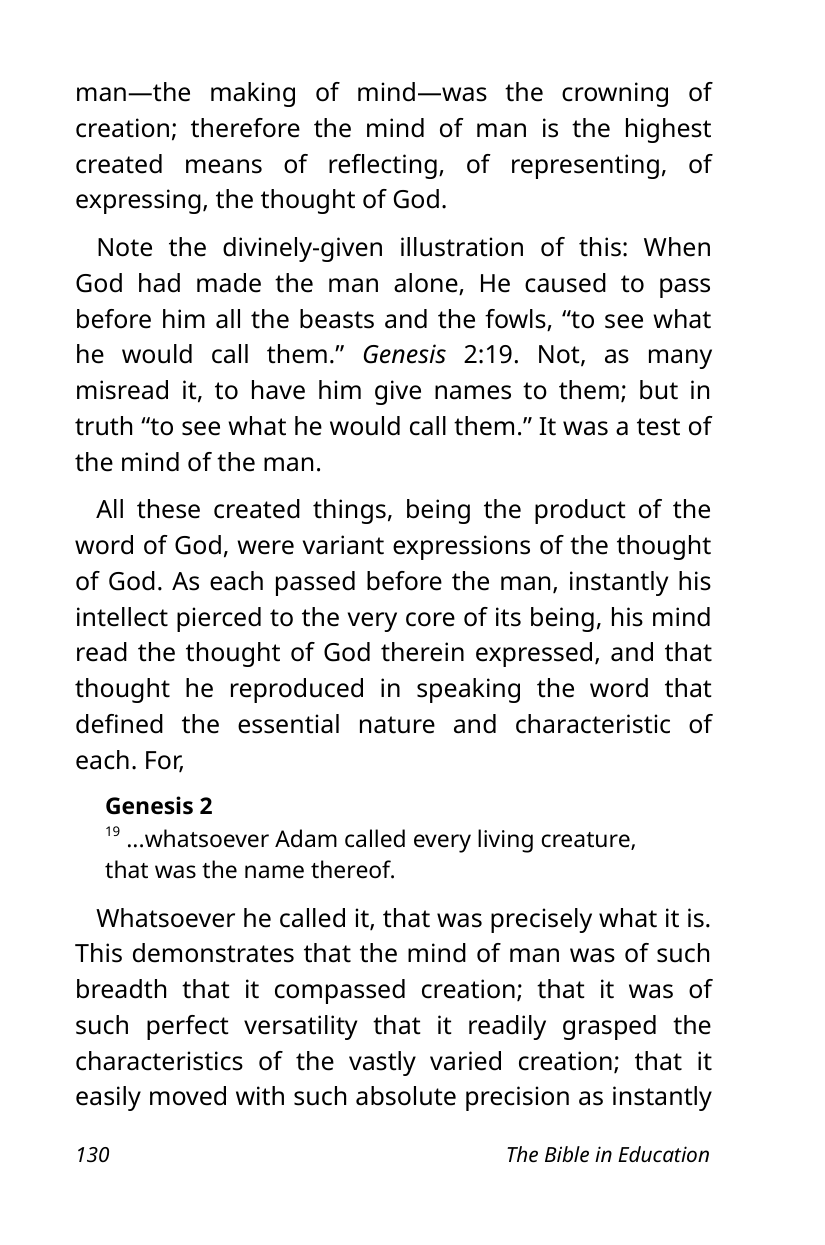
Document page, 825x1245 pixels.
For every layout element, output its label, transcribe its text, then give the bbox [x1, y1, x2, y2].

text All these created things, being the product of the word of God, were variant expressions of the thought of God. As each passed before the man, instantly his intellect pierced to the very core of its being, his mind read the thought of God therein expressed, and that thought he reproduced in speaking the word that defined the essential nature and characteristic of each. For, [75, 492, 712, 776]
text 19 ...whatsoever Adam called every living creature, that was the name thereof. [105, 823, 682, 885]
text Whatsoever he called it, that was precisely what it is. This demonstrates that the mind of man was of such breadth that it compassed creation; that it was of such perfect versatility that it readily grasped the characteristics of the vastly varied creation; that it easily moved with such absolute precision as instantly [75, 900, 712, 1113]
text man—the making of mind—was the crowning of creation; therefore the mind of man is the highest created means of reflecting, of representing, of expressing, the thought of God. [75, 75, 712, 216]
text Genesis 2 [105, 790, 712, 821]
text Note the divinely-given illustration of this: When God had made the man alone, He caused to pass before him all the beasts and the fowls, “to see what he would call them.” Genesis 2:19. Not, as many misread it, to have him give names to them; but in truth “to see what he would call them.” It was a test of the mind of the man. [75, 230, 712, 478]
